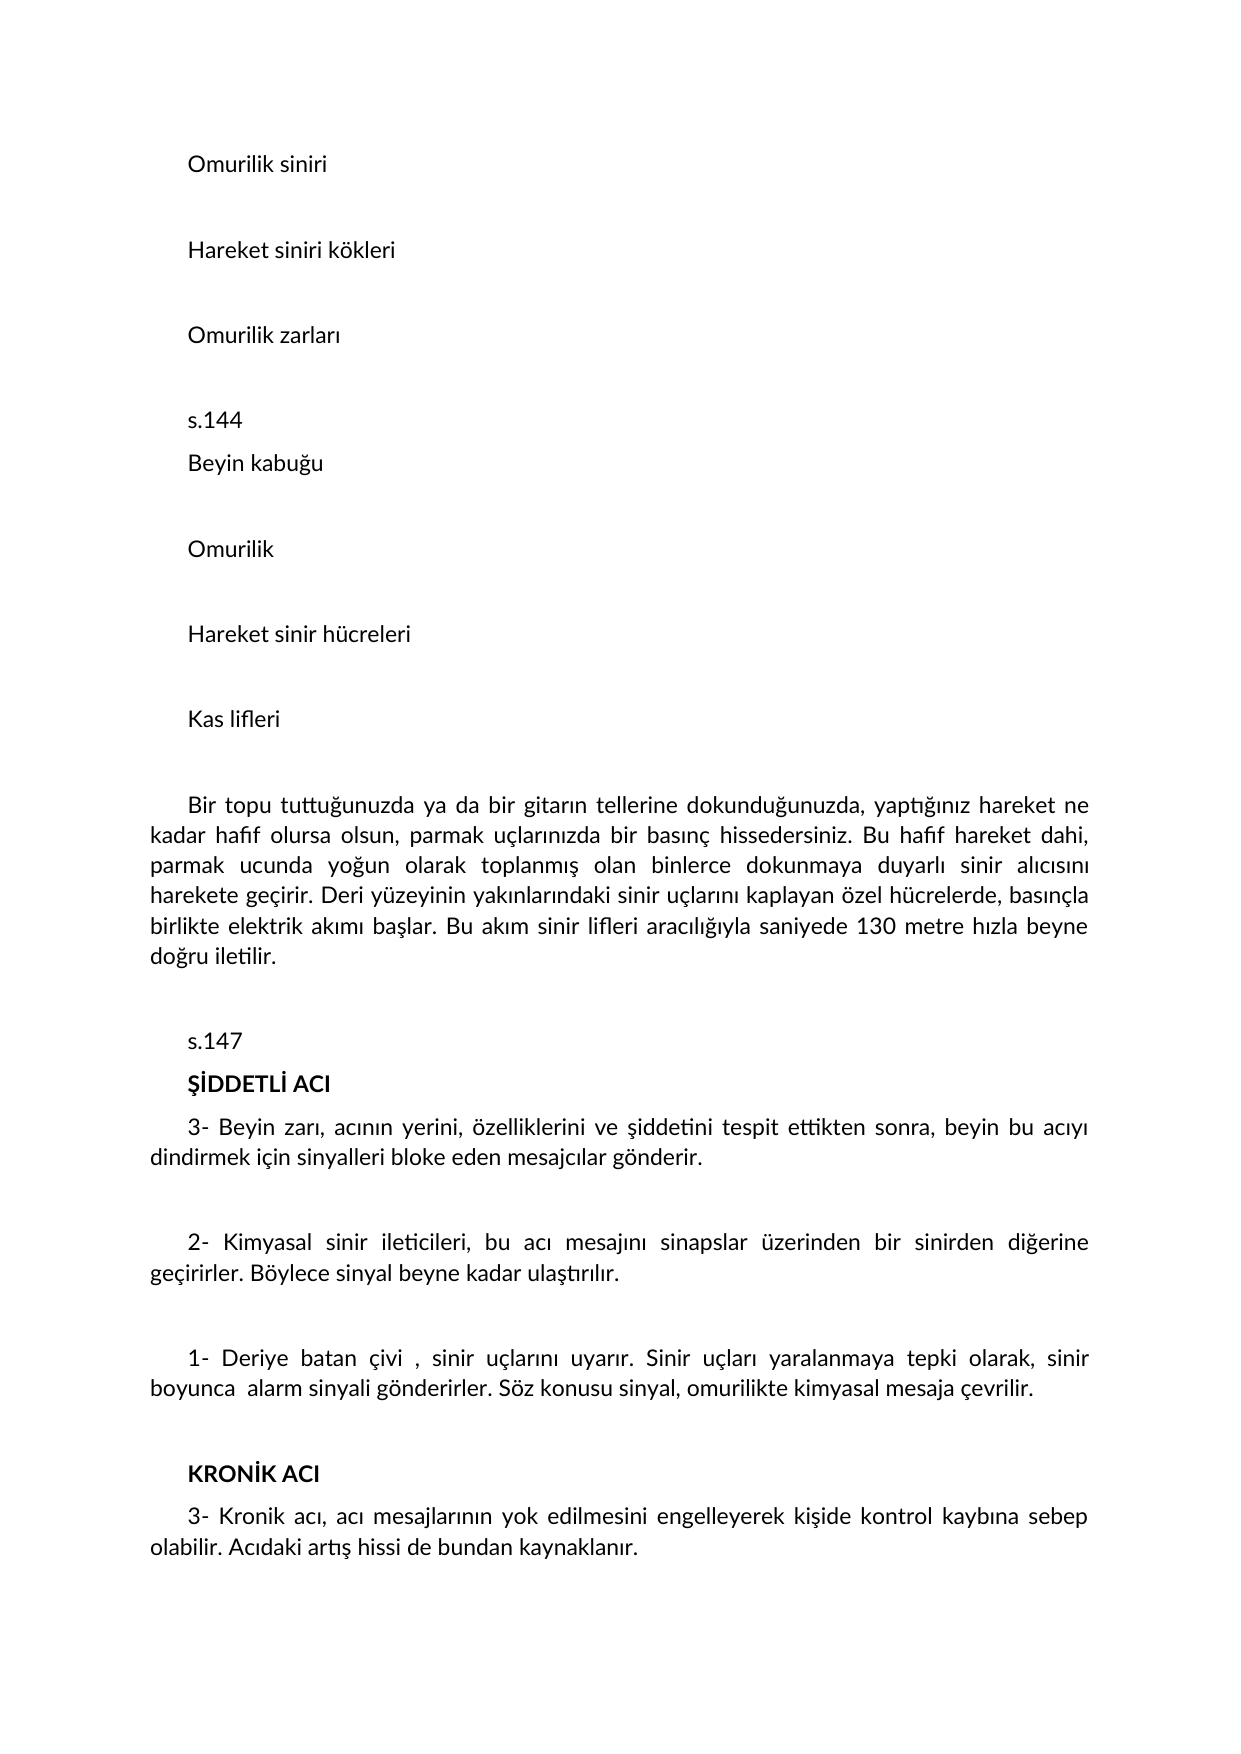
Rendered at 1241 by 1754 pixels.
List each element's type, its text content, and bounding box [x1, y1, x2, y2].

text Omurilik siniri [150, 150, 1090, 177]
text Hareket sinir hücreleri [150, 620, 1090, 647]
text 1- Deriye batan çivi , sinir uçlarını uyarır. Sinir uçları yaralanmaya tepki olarak, sinir boyunca alarm sinyali gönderirler. Söz konusu sinyal, omurilikte kimyasal mesaja çevrilir. [150, 1344, 1090, 1401]
text Bir topu tuttuğunuzda ya da bir gitarın tellerine dokunduğunuzda, yaptığınız hareket ne kadar hafif olursa olsun, parmak uçlarınızda bir basınç hissedersiniz. Bu hafif hareket dahi, parmak ucunda yoğun olarak toplanmış olan binlerce dokunmaya duyarlı sinir alıcısını harekete geçirir. Deri yüzeyinin yakınlarındaki sinir uçlarını kaplayan özel hücrelerde, basınçla birlikte elektrik akımı başlar. Bu akım sinir lifleri aracılığıyla saniyede 130 metre hızla beyne doğru iletilir. [150, 791, 1090, 969]
text Beyin kabuğu [150, 449, 1090, 476]
text Kas lifleri [150, 705, 1090, 733]
text 3- Beyin zarı, acının yerini, özelliklerini ve şiddetini tespit ettikten sonra, beyin bu acıyı dindirmek için sinyalleri bloke eden mesajcılar gönderir. [150, 1112, 1090, 1170]
text 2- Kimyasal sinir ileticileri, bu acı mesajını sinapslar üzerinden bir sinirden diğerine geçirirler. Böylece sinyal beyne kadar ulaştırılır. [150, 1228, 1090, 1286]
text 3- Kronik acı, acı mesajlarının yok edilmesini engelleyerek kişide kontrol kaybına sebep olabilir. Acıdaki artış hissi de bundan kaynaklanır. [150, 1502, 1090, 1560]
text Omurilik zarları [150, 321, 1090, 348]
text s.147 [150, 1027, 1090, 1054]
text KRONİK ACI [150, 1459, 1090, 1487]
text Omurilik [150, 534, 1090, 562]
text s.144 [150, 406, 1090, 434]
text ŞİDDETLİ ACI [150, 1070, 1090, 1097]
text Hareket siniri kökleri [150, 235, 1090, 263]
